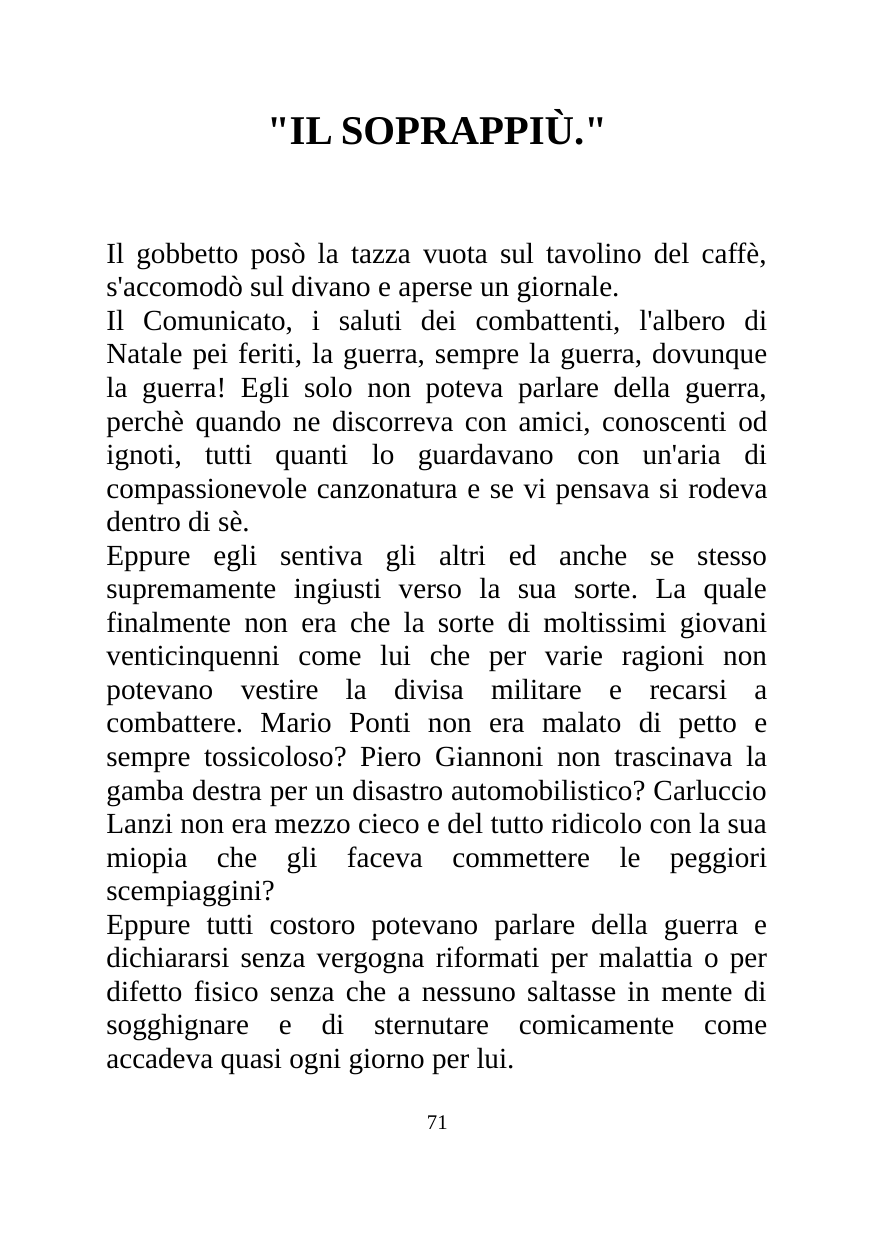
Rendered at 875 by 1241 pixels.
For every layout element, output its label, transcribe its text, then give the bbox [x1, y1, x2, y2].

text Il Comunicato, i saluti dei combattenti, l'albero di Natale pei feriti, la guerra, sempre la guerra, dovunque la guerra! Egli solo non poteva parlare della guerra, perchè quando ne discorreva con amici, conoscenti od ignoti, tutti quanti lo guardavano con un'aria di compassionevole canzonatura e se vi pensava si rodeva dentro di sè. [106, 303, 768, 538]
text Eppure egli sentiva gli altri ed anche se stesso supremamente ingiusti verso la sua sorte. La quale finalmente non era che la sorte di moltissimi giovani venticinquenni come lui che per varie ragioni non potevano vestire la divisa militare e recarsi a combattere. Mario Ponti non era malato di petto e sempre tossicoloso? Piero Giannoni non trascinava la gamba destra per un disastro automobilistico? Carluccio Lanzi non era mezzo cieco e del tutto ridicolo con la sua miopia che gli faceva commettere le peggiori scempiaggini? [106, 538, 768, 907]
text Eppure tutti costoro potevano parlare della guerra e dichiararsi senza vergogna riformati per malattia o per difetto fisico senza che a nessuno saltasse in mente di sogghignare e di sternutare comicamente come accadeva quasi ogni giorno per lui. [106, 907, 768, 1074]
subtitle "IL SOPRAPPIÙ." [106, 106, 768, 153]
text Il gobbetto posò la tazza vuota sul tavolino del caffè, s'accomodò sul divano e aperse un giornale. [106, 236, 768, 303]
